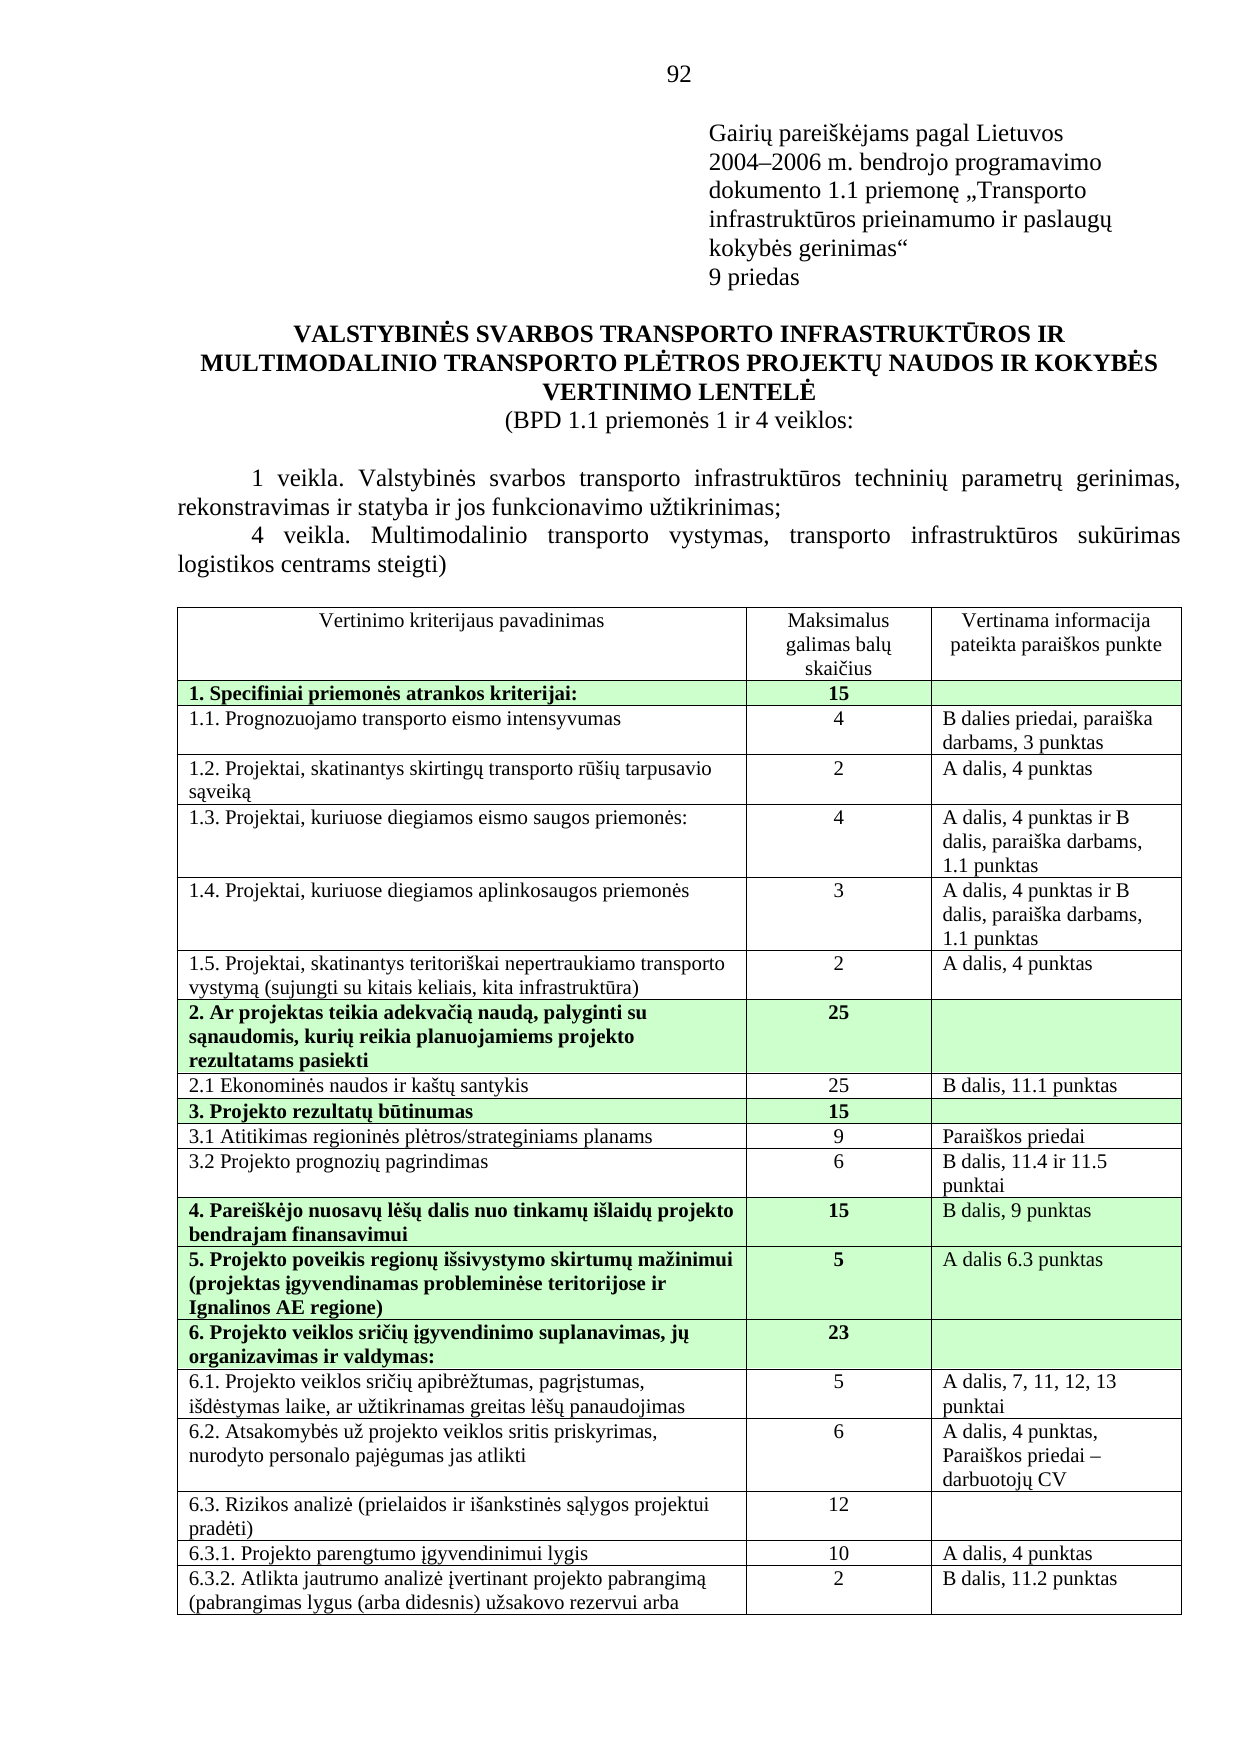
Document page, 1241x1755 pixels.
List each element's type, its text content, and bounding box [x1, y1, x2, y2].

table_cell 1. Specifiniai priemonės atrankos kriterijai: [178, 681, 746, 705]
table_cell 12 [747, 1492, 931, 1540]
table_cell 2 [747, 1566, 931, 1614]
table_cell 5 [747, 1247, 931, 1319]
table_cell B dalis, 11.1 punktas [932, 1074, 1181, 1097]
table_cell 6.3.2. Atlikta jautrumo analizė įvertinant projekto pabrangimą (pabrangimas lygus (arba didesnis) užsakovo rezervui arba [178, 1566, 746, 1614]
table_cell 6.3. Rizikos analizė (prielaidos ir išankstinės sąlygos projektui pradėti) [178, 1492, 746, 1540]
table_cell A dalis, 4 punktas, Paraiškos priedai – darbuotojų CV [932, 1419, 1181, 1491]
table_cell A dalis 6.3 punktas [932, 1247, 1181, 1319]
table_cell Paraiškos priedai [932, 1124, 1181, 1148]
text Gairių pareiškėjams pagal Lietuvos [709, 118, 1181, 147]
table_cell [932, 1320, 1181, 1368]
table_cell A dalis, 4 punktas [932, 755, 1181, 803]
table_cell [932, 1000, 1181, 1072]
table_header Vertinama informacija pateikta paraiškos punkte [932, 608, 1181, 680]
table_cell 6 [747, 1149, 931, 1197]
table_cell 4. Pareiškėjo nuosavų lėšų dalis nuo tinkamų išlaidų projekto bendrajam finansavimui [178, 1198, 746, 1246]
table_cell 5. Projekto poveikis regionų išsivystymo skirtumų mažinimui (projektas įgyvendinamas probleminėse teritorijose ir Ignalinos AE regione) [178, 1247, 746, 1319]
table_cell 3.2 Projekto prognozių pagrindimas [178, 1149, 746, 1197]
table_cell 2 [747, 951, 931, 999]
table_cell A dalis, 4 punktas ir B dalis, paraiška darbams, 1.1 punktas [932, 805, 1181, 877]
table_cell 15 [747, 1099, 931, 1123]
table_cell 9 [747, 1124, 931, 1148]
text 4 veikla. Multimodalinio transporto vystymas, transporto infrastruktūros sukūrimas logistikos centrams steigti) [177, 521, 1181, 578]
table_cell A dalis, 4 punktas [932, 1541, 1181, 1565]
table_cell 23 [747, 1320, 931, 1368]
table_cell 6.2. Atsakomybės už projekto veiklos sritis priskyrimas, nurodyto personalo pajėgumas jas atlikti [178, 1419, 746, 1491]
table_cell 2. Ar projektas teikia adekvačią naudą, palyginti su sąnaudomis, kurių reikia planuojamiems projekto rezultatams pasiekti [178, 1000, 746, 1072]
table_cell 6. Projekto veiklos sričių įgyvendinimo suplanavimas, jų organizavimas ir valdymas: [178, 1320, 746, 1368]
table_cell 5 [747, 1370, 931, 1418]
text 1 veikla. Valstybinės svarbos transporto infrastruktūros techninių parametrų gerinimas, rekonstravimas ir statyba ir jos funkcionavimo užtikrinimas; [177, 463, 1181, 521]
text VALSTYBINĖS SVARBOS TRANSPORTO INFRASTRUKTŪROS IR MULTIMODALINIO TRANSPORTO PLĖTROS PROJEKTŲ NAUDOS IR KOKYBĖS VERTINIMO LENTELĖ [177, 319, 1181, 406]
table_cell 6.1. Projekto veiklos sričių apibrėžtumas, pagrįstumas, išdėstymas laike, ar užtikrinamas greitas lėšų panaudojimas [178, 1370, 746, 1418]
table_cell 3.1 Atitikimas regioninės plėtros/strateginiams planams [178, 1124, 746, 1148]
table_cell A dalis, 4 punktas ir B dalis, paraiška darbams, 1.1 punktas [932, 878, 1181, 950]
table_cell 25 [747, 1000, 931, 1072]
table_cell [932, 1099, 1181, 1123]
table_cell 15 [747, 681, 931, 705]
table_cell 1.3. Projektai, kuriuose diegiamos eismo saugos priemonės: [178, 805, 746, 877]
text 9 priedas [177, 262, 1181, 291]
table_header Maksimalus galimas balų skaičius [747, 608, 931, 680]
table_cell A dalis, 7, 11, 12, 13 punktai [932, 1370, 1181, 1418]
table_cell 4 [747, 706, 931, 754]
table_cell [932, 1492, 1181, 1540]
table_cell B dalis, 11.2 punktas [932, 1566, 1181, 1614]
table_cell 6.3.1. Projekto parengtumo įgyvendinimui lygis [178, 1541, 746, 1565]
text 2004–2006 m. bendrojo programavimo [177, 147, 1181, 176]
table_cell 4 [747, 805, 931, 877]
table_cell 3. Projekto rezultatų būtinumas [178, 1099, 746, 1123]
text kokybės gerinimas“ [177, 233, 1181, 262]
table_cell A dalis, 4 punktas [932, 951, 1181, 999]
table_cell 2.1 Ekonominės naudos ir kaštų santykis [178, 1074, 746, 1097]
table_cell 10 [747, 1541, 931, 1565]
table_cell 1.5. Projektai, skatinantys teritoriškai nepertraukiamo transporto vystymą (sujungti su kitais keliais, kita infrastruktūra) [178, 951, 746, 999]
table_cell 25 [747, 1074, 931, 1097]
table_cell 6 [747, 1419, 931, 1491]
text dokumento 1.1 priemonę „Transporto [177, 176, 1181, 204]
table_header Vertinimo kriterijaus pavadinimas [178, 608, 746, 680]
table_cell 1.2. Projektai, skatinantys skirtingų transporto rūšių tarpusavio sąveiką [178, 755, 746, 803]
table_cell 15 [747, 1198, 931, 1246]
table_cell B dalis, 11.4 ir 11.5 punktai [932, 1149, 1181, 1197]
table_cell 2 [747, 755, 931, 803]
table_cell B dalies priedai, paraiška darbams, 3 punktas [932, 706, 1181, 754]
table_cell B dalis, 9 punktas [932, 1198, 1181, 1246]
text infrastruktūros prieinamumo ir paslaugų [177, 204, 1181, 233]
table_cell 1.1. Prognozuojamo transporto eismo intensyvumas [178, 706, 746, 754]
table_cell 1.4. Projektai, kuriuose diegiamos aplinkosaugos priemonės [178, 878, 746, 950]
text (BPD 1.1 priemonės 1 ir 4 veiklos: [177, 406, 1181, 434]
table_cell [932, 681, 1181, 705]
table_cell 3 [747, 878, 931, 950]
